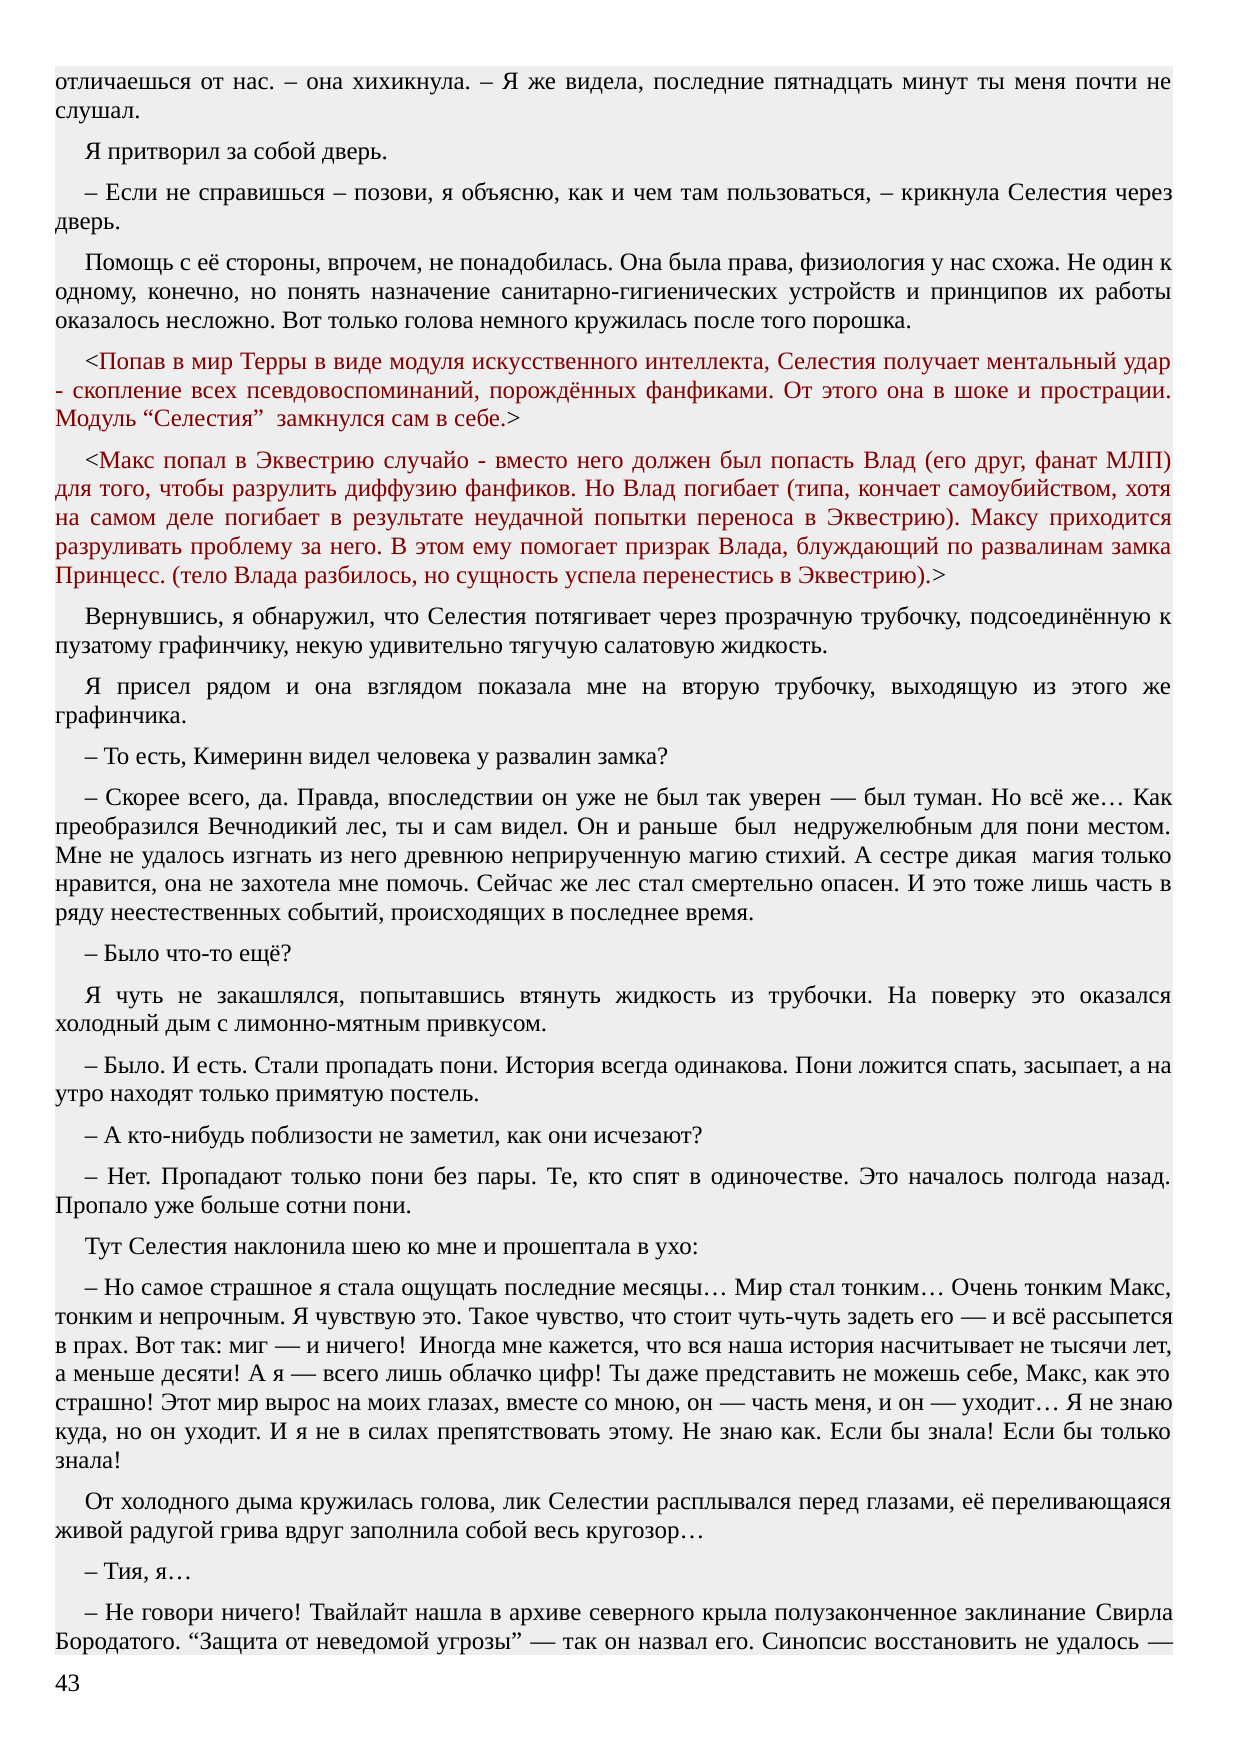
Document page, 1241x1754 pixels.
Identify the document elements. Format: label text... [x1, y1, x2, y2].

text Я чуть не закашлялся, попытавшись втянуть жидкость из трубочки. На поверку это оказался холодный дым с лимонно-мятным привкусом. [55, 980, 1173, 1037]
text Я присел рядом и она взглядом показала мне на вторую трубочку, выходящую из этого же графинчика. [55, 671, 1173, 728]
text Я притворил за собой дверь. [55, 136, 1173, 165]
text – Нет. Пропадают только пони без пары. Те, кто спят в одиночестве. Это началось полгода назад. Пропало уже больше сотни пони. [55, 1161, 1173, 1218]
text – Не говори ничего! Твайлайт нашла в архиве северного крыла полузаконченное заклинание Cвирла Бородатого. “Защита от неведомой угрозы” — так он назвал его. Синопсис восстановить не удалось — [55, 1597, 1173, 1655]
text – А кто-нибудь поблизости не заметил, как они исчезают? [55, 1120, 1173, 1148]
text От холодного дыма кружилась голова, лик Селестии расплывался перед глазами, её переливающаяся живой радугой грива вдруг заполнила собой весь кругозор… [55, 1486, 1173, 1543]
text – Скорее всего, да. Правда, впоследствии он уже не был так уверен — был туман. Но всё же… Как преобразился Вечнодикий лес, ты и сам видел. Он и раньше был недружелюбным для пони местом. Мне не удалось изгнать из него древнюю неприрученную магию стихий. А сестре дикая магия только нравится, она не захотела мне помочь. Сейчас же лес стал смертельно опасен. И это тоже лишь часть в ряду неестественных событий, происходящих в последнее время. [55, 782, 1173, 926]
text Вернувшись, я обнаружил, что Селестия потягивает через прозрачную трубочку, подсоединённую к пузатому графинчику, некую удивительно тягучую салатовую жидкость. [55, 601, 1173, 658]
text Помощь с её стороны, впрочем, не понадобилась. Она была права, физиология у нас схожа. Не один к одному, конечно, но понять назначение санитарно-гигиенических устройств и принципов их работы оказалось несложно. Вот только голова немного кружилась после того порошка. [55, 247, 1173, 333]
text – Тия, я… [55, 1556, 1173, 1585]
text <Макс попал в Эквестрию случайо - вместо него должен был попасть Влад (его друг, фанат МЛП) для того, чтобы разрулить диффузию фанфиков. Но Влад погибает (типа, кончает самоубийством, хотя на самом деле погибает в результате неудачной попытки переноса в Эквестрию). Максу приходится разруливать проблему за него. В этом ему помогает призрак Влада, блуждающий по развалинам замка Принцесс. (тело Влада разбилось, но сущность успела перенестись в Эквестрию).> [55, 445, 1173, 588]
text отличаешься от нас. – она хихикнула. – Я же видела, последние пятнадцать минут ты меня почти не слушал. [55, 66, 1173, 123]
text – Было. И есть. Стали пропадать пони. История всегда одинакова. Пони ложится спать, засыпает, а на утро находят только примятую постель. [55, 1050, 1173, 1107]
text – То есть, Кимеринн видел человека у развалин замка? [55, 741, 1173, 770]
text Тут Селестия наклонила шею ко мне и прошептала в ухо: [55, 1231, 1173, 1260]
text – Но самое страшное я стала ощущать последние месяцы… Мир стал тонким… Очень тонким Макс, тонким и непрочным. Я чувствую это. Такое чувство, что стоит чуть-чуть задеть его — и всё рассыпется в прах. Вот так: миг — и ничего! Иногда мне кажется, что вся наша история насчитывает не тысячи лет, а меньше десяти! А я — всего лишь облачко цифр! Ты даже представить не можешь себе, Макс, как это страшно! Этот мир вырос на моих глазах, вместе со мною, он — часть меня, и он — уходит… Я не знаю куда, но он уходит. И я не в силах препятствовать этому. Не знаю как. Если бы знала! Если бы только знала! [55, 1272, 1173, 1473]
text <Попав в мир Терры в виде модуля искусственного интеллекта, Селестия получает ментальный удар - скопление всех псевдовоспоминаний, порождённых фанфиками. От этого она в шоке и прострации. Модуль “Селестия” замкнулся сам в себе.> [55, 346, 1173, 432]
text – Было что-то ещё? [55, 938, 1173, 967]
text – Если не справишься – позови, я объясню, как и чем там пользоваться, – крикнула Селестия через дверь. [55, 177, 1173, 235]
